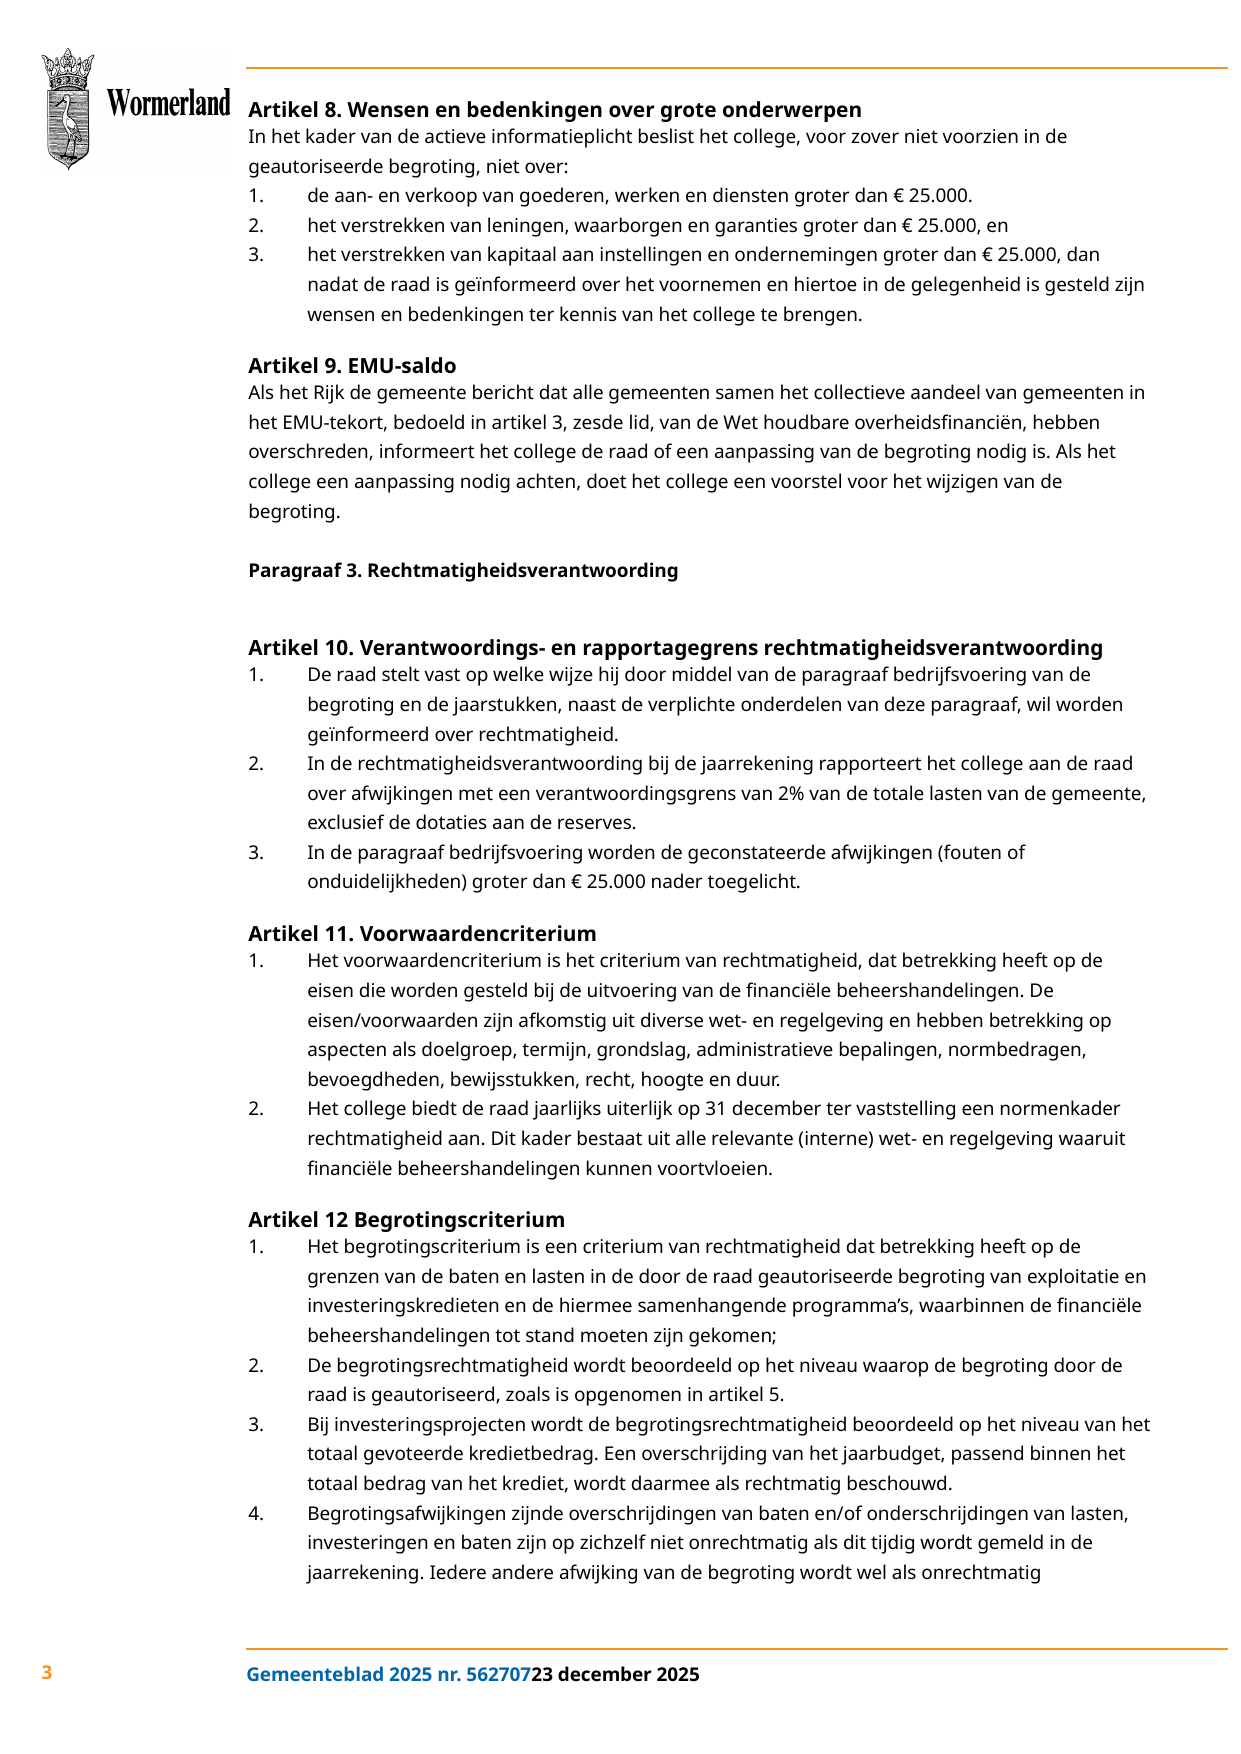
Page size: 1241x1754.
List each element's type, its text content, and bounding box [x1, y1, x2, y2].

text Artikel 11. Voorwaardencriterium [248, 919, 1152, 948]
list De begrotingsrechtmatigheid wordt beoordeeld op het niveau waarop de begroting door de raad is geautoriseerd, zoals is opgenomen in artikel 5. [248, 1352, 1152, 1407]
list Het begrotingscriterium is een criterium van rechtmatigheid dat betrekking heeft op de grenzen van de baten en lasten in de door de raad geautoriseerde begroting van exploitatie en investeringskredieten en de hiermee samenhangende programma’s, waarbinnen de financiële beheershandelingen tot stand moeten zijn gekomen; [248, 1233, 1152, 1348]
list het verstrekken van kapitaal aan instellingen en ondernemingen groter dan € 25.000, dan nadat de raad is geïnformeerd over het voornemen en hiertoe in de gelegenheid is gesteld zijn wensen en bedenkingen ter kennis van het college te brengen. [248, 242, 1152, 326]
text Artikel 10. Verantwoordings- en rapportagegrens rechtmatigheidsverantwoording [248, 633, 1152, 662]
text Artikel 9. EMU-saldo [248, 351, 1152, 379]
list In de paragraaf bedrijfsvoering worden de geconstateerde afwijkingen (fouten of onduidelijkheden) groter dan € 25.000 nader toegelicht. [248, 839, 1152, 894]
text Artikel 8. Wensen en bedenkingen over grote onderwerpen [248, 95, 1152, 123]
text Artikel 12 Begrotingscriterium [248, 1205, 1152, 1233]
list de aan- en verkoop van goederen, werken en diensten groter dan € 25.000. [248, 182, 1152, 208]
text Paragraaf 3. Rechtmatigheidsverantwoording [248, 557, 1152, 583]
list In de rechtmatigheidsverantwoording bij de jaarrekening rapporteert het college aan de raad over afwijkingen met een verantwoordingsgrens van 2% van de totale lasten van de gemeente, exclusief de dotaties aan de reserves. [248, 750, 1152, 835]
list Het voorwaardencriterium is het criterium van rechtmatigheid, dat betrekking heeft op de eisen die worden gesteld bij de uitvoering van de financiële beheershandelingen. De eisen/voorwaarden zijn afkomstig uit diverse wet- en regelgeving en hebben betrekking op aspecten als doelgroep, termijn, grondslag, administratieve bepalingen, normbedragen, bevoegdheden, bewijsstukken, recht, hoogte en duur. [248, 948, 1152, 1092]
text Als het Rijk de gemeente bericht dat alle gemeenten samen het collectieve aandeel van gemeenten in het EMU-tekort, bedoeld in artikel 3, zesde lid, van de Wet houdbare overheidsfinanciën, hebben overschreden, informeert het college de raad of een aanpassing van de begroting nodig is. Als het college een aanpassing nodig achten, doet het college een voorstel voor het wijzigen van de begroting. [248, 379, 1152, 524]
list Het college biedt de raad jaarlijks uiterlijk op 31 december ter vaststelling een normenkader rechtmatigheid aan. Dit kader bestaat uit alle relevante (interne) wet- en regelgeving waaruit financiële beheershandelingen kunnen voortvloeien. [248, 1096, 1152, 1180]
list het verstrekken van leningen, waarborgen en garanties groter dan € 25.000, en [248, 212, 1152, 238]
list Bij investeringsprojecten wordt de begrotingsrechtmatigheid beoordeeld op het niveau van het totaal gevoteerde kredietbedrag. Een overschrijding van het jaarbudget, passend binnen het totaal bedrag van het krediet, wordt daarmee als rechtmatig beschouwd. [248, 1411, 1152, 1496]
text In het kader van de actieve informatieplicht beslist het college, voor zover niet voorzien in de geautoriseerde begroting, niet over: [248, 123, 1152, 178]
list De raad stelt vast op welke wijze hij door middel van de paragraaf bedrijfsvoering van de begroting en de jaarstukken, naast de verplichte onderdelen van deze paragraaf, wil worden geïnformeerd over rechtmatigheid. [248, 662, 1152, 747]
list Begrotingsafwijkingen zijnde overschrijdingen van baten en/of onderschrijdingen van lasten, investeringen en baten zijn op zichzelf niet onrechtmatig als dit tijdig wordt gemeld in de jaarrekening. Iedere andere afwijking van de begroting wordt wel als onrechtmatig [248, 1500, 1152, 1585]
picture [41, 47, 231, 172]
